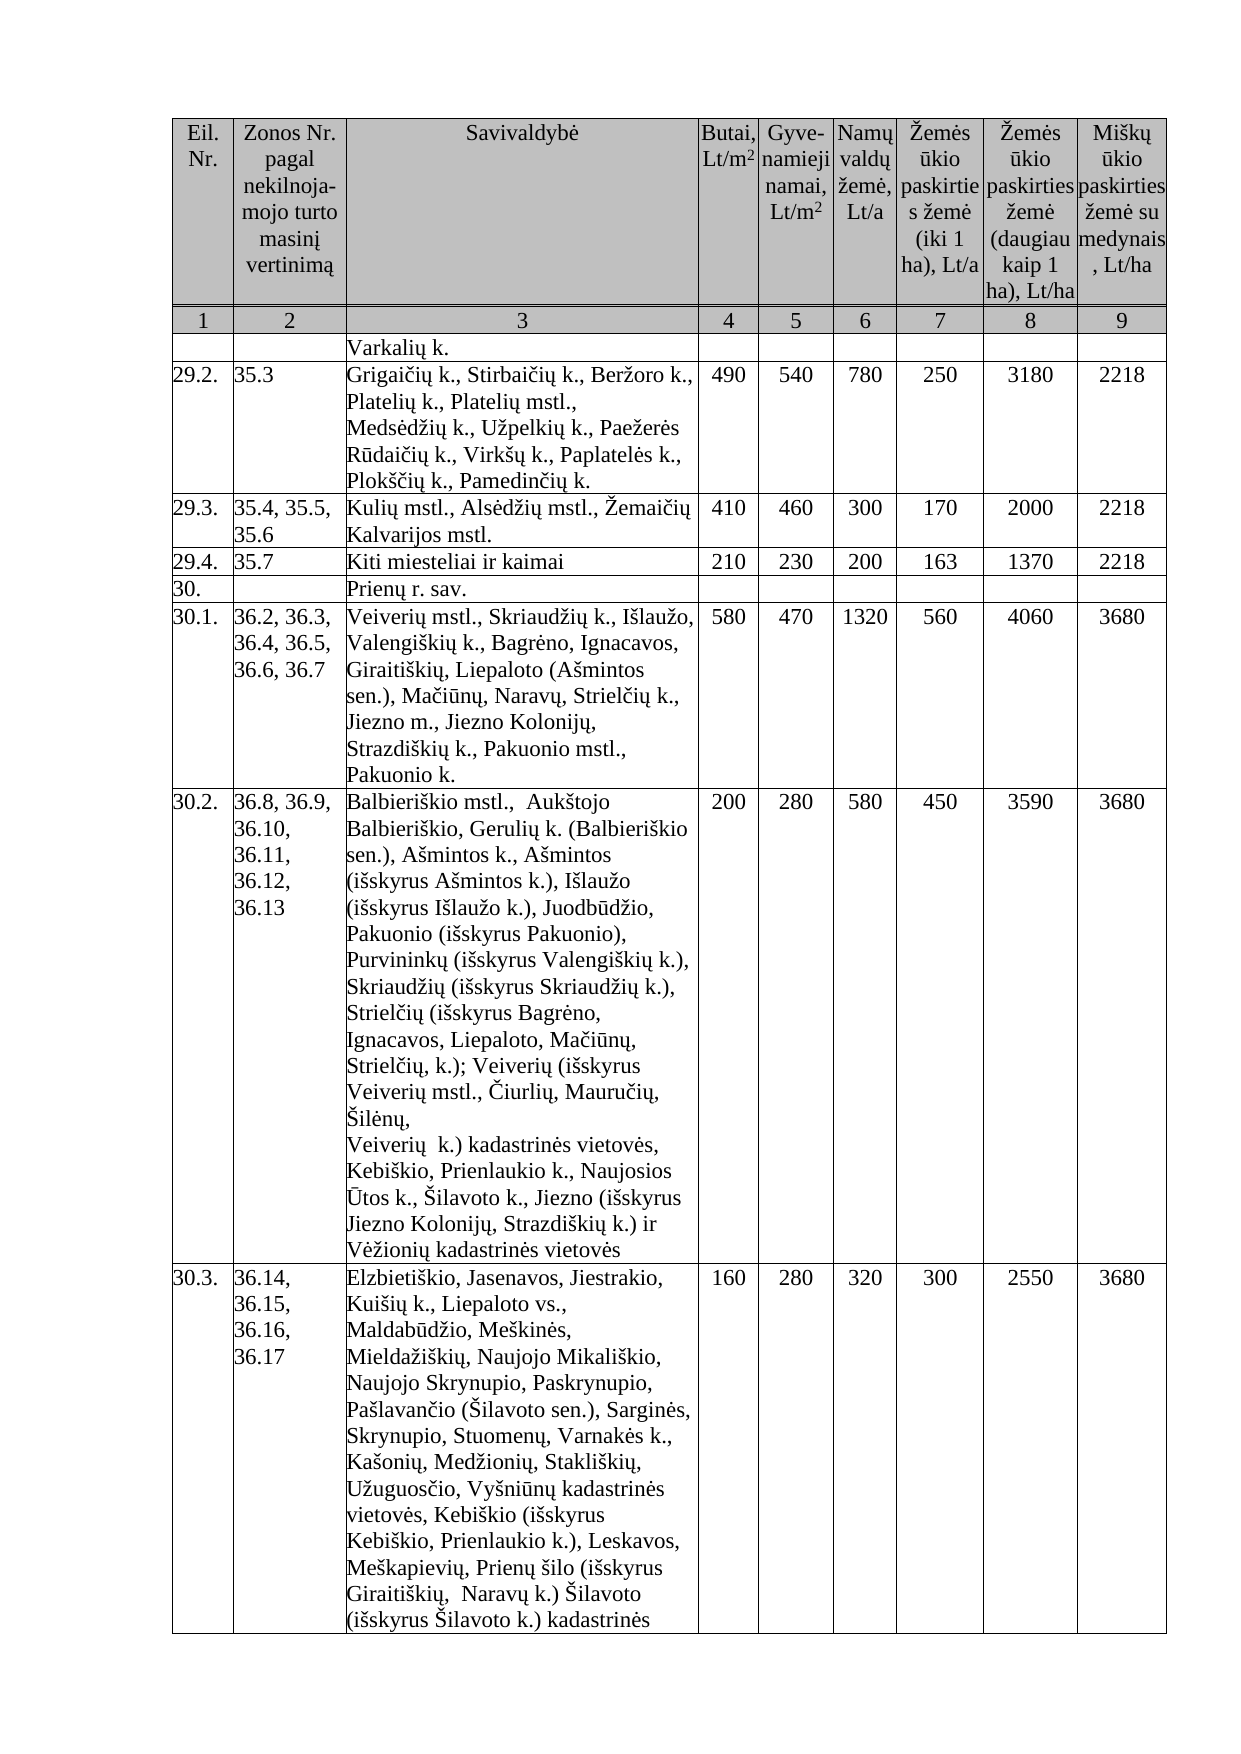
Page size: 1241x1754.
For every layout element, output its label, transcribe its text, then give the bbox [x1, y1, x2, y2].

table_cell [834, 334, 896, 361]
table_cell 8 [984, 307, 1077, 333]
table_cell 30.3. [173, 1264, 233, 1633]
table_cell 280 [759, 789, 833, 1263]
table_cell 3180 [984, 362, 1077, 493]
table_cell [984, 576, 1077, 602]
table_cell 490 [699, 362, 758, 493]
table_cell 2218 [1078, 494, 1166, 547]
table_cell [759, 576, 833, 602]
table_cell 30. [173, 576, 233, 602]
table_cell 30.1. [173, 603, 233, 787]
table_header Zonos Nr. pagal nekilnoja-mojo turto masinį vertinimą [234, 119, 346, 304]
table_cell 2 [234, 307, 346, 333]
table_cell [1078, 576, 1166, 602]
table_cell 36.14, 36.15, 36.16, 36.17 [234, 1264, 346, 1633]
table_cell 2000 [984, 494, 1077, 547]
table_cell 300 [834, 494, 896, 547]
table_cell [984, 334, 1077, 361]
table_cell 35.4, 35.5, 35.6 [234, 494, 346, 547]
table_cell 1 [173, 307, 233, 333]
table_cell 300 [897, 1264, 983, 1633]
table_header Savivaldybė [347, 119, 698, 304]
table_cell 35.7 [234, 548, 346, 574]
table_cell [234, 576, 346, 602]
table_header Namų valdų žemė, Lt/a [834, 119, 896, 304]
table_cell 200 [699, 789, 758, 1263]
table_cell 163 [897, 548, 983, 574]
table_cell 6 [834, 307, 896, 333]
table_cell Kiti miesteliai ir kaimai [347, 548, 698, 574]
table_cell 170 [897, 494, 983, 547]
table_cell Elzbietiškio, Jasenavos, Jiestrakio, Kuišių k., Liepaloto vs., Maldabūdžio, Meškinės, Mieldažiškių, Naujojo Mikališkio, Naujojo Skrynupio, Paskrynupio, Pašlavančio (Šilavoto sen.), Sarginės, Skrynupio, Stuomenų, Varnakės k., Kašonių, Medžionių, Stakliškių, Užuguosčio, Vyšniūnų kadastrinės vietovės, Kebiškio (išskyrus Kebiškio, Prienlaukio k.), Leskavos, Meškapievių, Prienų šilo (išskyrus Giraitiškių, Naravų k.) Šilavoto (išskyrus Šilavoto k.) kadastrinės [347, 1264, 698, 1633]
table_cell Varkalių k. [347, 334, 698, 361]
table_header Eil. Nr. [173, 119, 233, 304]
table_cell 30.2. [173, 789, 233, 1263]
table_cell 9 [1078, 307, 1166, 333]
table_cell 7 [897, 307, 983, 333]
table_cell 200 [834, 548, 896, 574]
table_header Miškų ūkio paskirties žemė su medynais, Lt/ha [1078, 119, 1166, 304]
table_cell 2218 [1078, 362, 1166, 493]
table_cell 580 [834, 789, 896, 1263]
table_cell Prienų r. sav. [347, 576, 698, 602]
table_cell [897, 334, 983, 361]
table_cell [759, 334, 833, 361]
table_cell 580 [699, 603, 758, 787]
table_cell 4060 [984, 603, 1077, 787]
table_cell 320 [834, 1264, 896, 1633]
table_cell 560 [897, 603, 983, 787]
table_cell 160 [699, 1264, 758, 1633]
table_cell Veiverių mstl., Skriaudžių k., Išlaužo, Valengiškių k., Bagrėno, Ignacavos, Giraitiškių, Liepaloto (Ašmintos sen.), Mačiūnų, Naravų, Strielčių k., Jiezno m., Jiezno Kolonijų, Strazdiškių k., Pakuonio mstl., Pakuonio k. [347, 603, 698, 787]
table_cell 3680 [1078, 1264, 1166, 1633]
table_cell 540 [759, 362, 833, 493]
table_cell 460 [759, 494, 833, 547]
table_cell 230 [759, 548, 833, 574]
table_cell 3 [347, 307, 698, 333]
table_cell 470 [759, 603, 833, 787]
table_header Žemės ūkio paskirties žemė (iki 1 ha), Lt/a [897, 119, 983, 304]
table_cell 210 [699, 548, 758, 574]
table_cell 5 [759, 307, 833, 333]
table_cell 1370 [984, 548, 1077, 574]
table_cell Balbieriškio mstl., Aukštojo Balbieriškio, Gerulių k. (Balbieriškio sen.), Ašmintos k., Ašmintos (išskyrus Ašmintos k.), Išlaužo (išskyrus Išlaužo k.), Juodbūdžio, Pakuonio (išskyrus Pakuonio), Purvininkų (išskyrus Valengiškių k.), Skriaudžių (išskyrus Skriaudžių k.), Strielčių (išskyrus Bagrėno, Ignacavos, Liepaloto, Mačiūnų, Strielčių, k.); Veiverių (išskyrus Veiverių mstl., Čiurlių, Mauručių, Šilėnų, Veiverių k.) kadastrinės vietovės, Kebiškio, Prienlaukio k., Naujosios Ūtos k., Šilavoto k., Jiezno (išskyrus Jiezno Kolonijų, Strazdiškių k.) ir Vėžionių kadastrinės vietovės [347, 789, 698, 1263]
table_cell [834, 576, 896, 602]
table_cell 2218 [1078, 548, 1166, 574]
table_cell 1320 [834, 603, 896, 787]
table_cell 3590 [984, 789, 1077, 1263]
table_cell 250 [897, 362, 983, 493]
table_cell 36.8, 36.9, 36.10, 36.11, 36.12, 36.13 [234, 789, 346, 1263]
table_cell 280 [759, 1264, 833, 1633]
table_cell 36.2, 36.3, 36.4, 36.5, 36.6, 36.7 [234, 603, 346, 787]
table_cell 4 [699, 307, 758, 333]
table_cell [234, 334, 346, 361]
table_cell 410 [699, 494, 758, 547]
table_cell 3680 [1078, 789, 1166, 1263]
table_cell [173, 334, 233, 361]
table_header Žemės ūkio paskirties žemė (daugiau kaip 1 ha), Lt/ha [984, 119, 1077, 304]
table_cell 35.3 [234, 362, 346, 493]
table_cell [699, 576, 758, 602]
table_cell [1078, 334, 1166, 361]
table_cell Grigaičių k., Stirbaičių k., Beržoro k., Platelių k., Platelių mstl., Medsėdžių k., Užpelkių k., Paežerės Rūdaičių k., Virkšų k., Paplatelės k., Plokščių k., Pamedinčių k. [347, 362, 698, 493]
table_cell [699, 334, 758, 361]
table_header Gyve-namieji namai, Lt/m2 [759, 119, 833, 304]
table_cell [897, 576, 983, 602]
table_cell 2550 [984, 1264, 1077, 1633]
table_cell 3680 [1078, 603, 1166, 787]
table_cell 29.2. [173, 362, 233, 493]
table_cell 450 [897, 789, 983, 1263]
table_cell Kulių mstl., Alsėdžių mstl., Žemaičių Kalvarijos mstl. [347, 494, 698, 547]
table_cell 29.3. [173, 494, 233, 547]
table_cell 29.4. [173, 548, 233, 574]
table_cell 780 [834, 362, 896, 493]
table_header Butai, Lt/m2 [699, 119, 758, 304]
